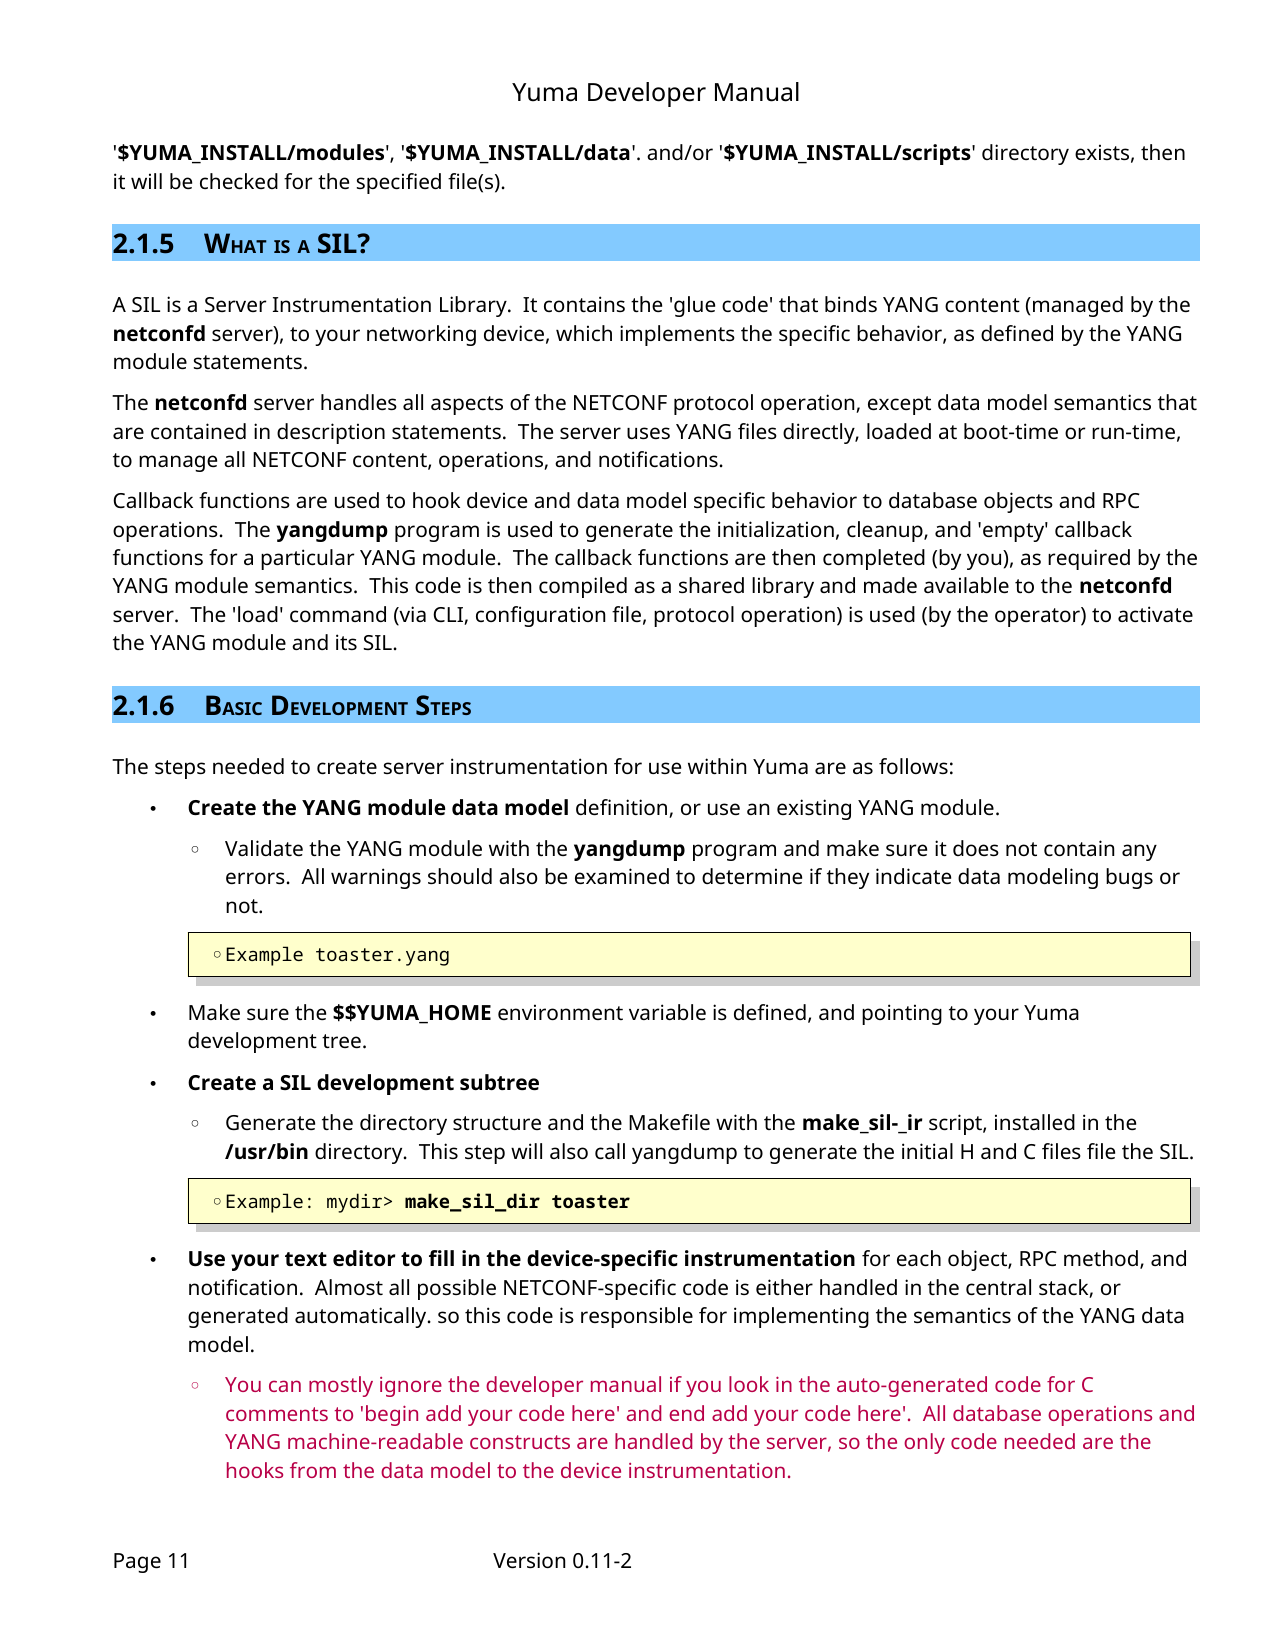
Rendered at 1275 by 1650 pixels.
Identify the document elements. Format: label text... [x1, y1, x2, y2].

list Generate the directory structure and the Makefile with the make_sil-_ir script, installed in the /usr/bin directory. This step will also call yangdump to generate the initial H and C files file the SIL. [187, 1108, 1200, 1165]
list Validate the YANG module with the yangdump program and make sure it does not contain any errors. All warnings should also be examined to determine if they indicate data modeling bugs or not. [187, 834, 1200, 919]
list Create the YANG module data model definition, or use an existing YANG module. [150, 793, 1200, 821]
list Create a SIL development subtree [150, 1068, 1200, 1096]
text Callback functions are used to hook device and data model specific behavior to database objects and RPC operations. The yangdump program is used to generate the initialization, cleanup, and 'empty' callback functions for a particular YANG module. The callback functions are then completed (by you), as required by the YANG module semantics. This code is then compiled as a shared library and made available to the netconfd server. The 'load' command (via CLI, configuration file, protocol operation) is used (by the operator) to activate the YANG module and its SIL. [112, 486, 1200, 657]
text The netconfd server handles all aspects of the NETCONF protocol operation, except data model semantics that are contained in description statements. The server uses YANG files directly, loaded at boot-time or run-time, to manage all NETCONF content, operations, and notifications. [112, 388, 1200, 474]
text A SIL is a Server Instrumentation Library. It contains the 'glue code' that binds YANG content (managed by the netconfd server), to your networking device, which implements the specific behavior, as defined by the YANG module statements. [112, 291, 1200, 376]
text '$YUMA_INSTALL/modules', '$YUMA_INSTALL/data'. and/or '$YUMA_INSTALL/scripts' directory exists, then it will be checked for the specified file(s). [112, 138, 1200, 195]
subtitle Basic Development Steps [112, 686, 1200, 723]
subtitle What is a SIL? [112, 224, 1200, 261]
list Example: mydir> make_sil_dir toaster [189, 1179, 1190, 1223]
list Make sure the $$YUMA_HOME environment variable is defined, and pointing to your Yuma development tree. [150, 998, 1200, 1055]
list Example toaster.yang [189, 933, 1190, 976]
text The steps needed to create server instrumentation for use within Yuma are as follows: [112, 752, 1200, 781]
list Use your text editor to fill in the device-specific instrumentation for each object, RPC method, and notification. Almost all possible NETCONF-specific code is either handled in the central stack, or generated automatically. so this code is responsible for implementing the semantics of the YANG data model. [150, 1244, 1200, 1358]
list You can mostly ignore the developer manual if you look in the auto-generated code for C comments to 'begin add your code here' and end add your code here'. All database operations and YANG machine-readable constructs are handled by the server, so the only code needed are the hooks from the data model to the device instrumentation. [187, 1371, 1200, 1484]
